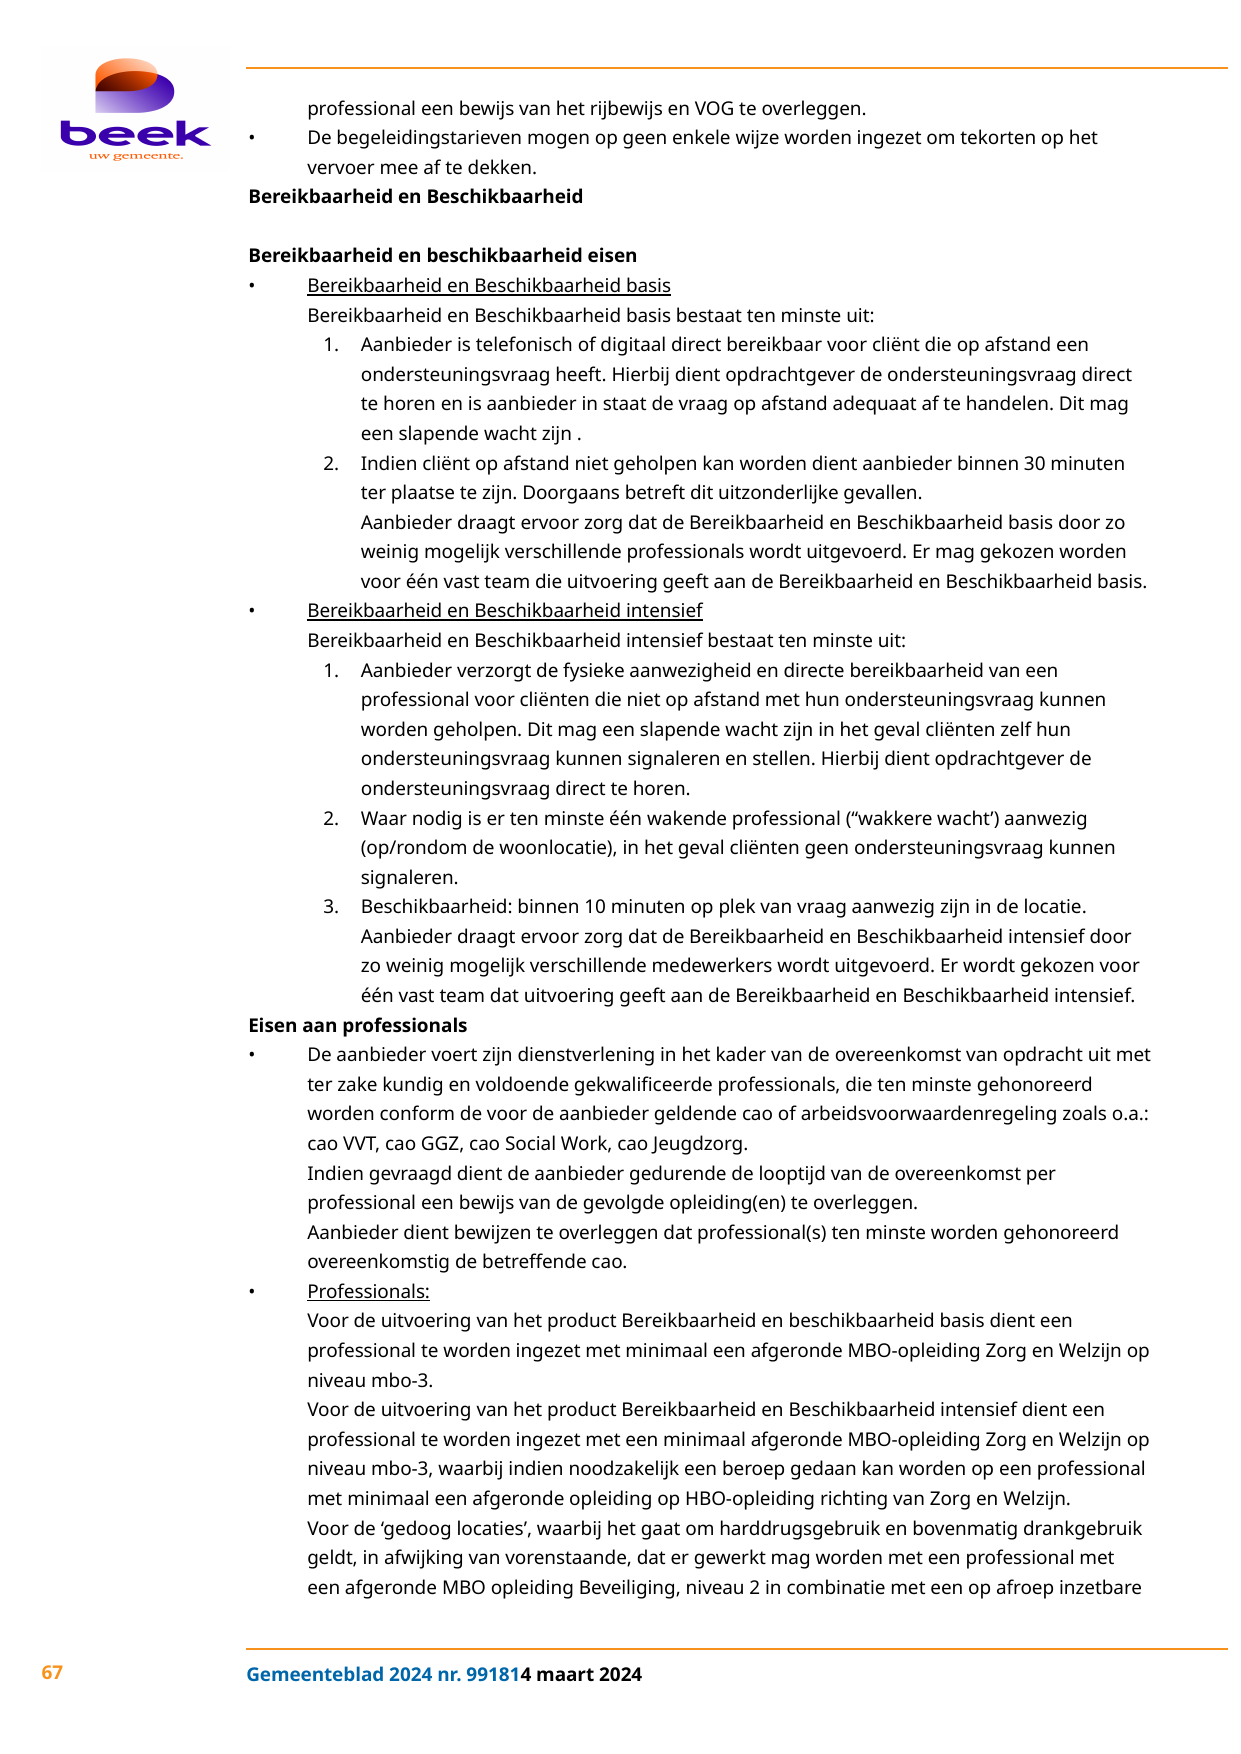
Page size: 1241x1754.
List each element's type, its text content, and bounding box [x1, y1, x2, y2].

list De begeleidingstarieven mogen op geen enkele wijze worden ingezet om tekorten op het vervoer mee af te dekken. [248, 124, 1152, 180]
list Indien gevraagd dient de aanbieder gedurende de looptijd van de overeenkomst per professional een bewijs van de gevolgde opleiding(en) te overleggen. [248, 1160, 1152, 1215]
list Aanbieder is telefonisch of digitaal direct bereikbaar voor cliënt die op afstand een ondersteuningsvraag heeft. Hierbij dient opdrachtgever de ondersteuningsvraag direct te horen en is aanbieder in staat de vraag op afstand adequaat af te handelen. Dit mag een slapende wacht zijn . [323, 331, 1152, 446]
list Bereikbaarheid en Beschikbaarheid basis bestaat ten minste uit: [248, 302, 1152, 328]
list Aanbieder draagt ervoor zorg dat de Bereikbaarheid en Beschikbaarheid basis door zo weinig mogelijk verschillende professionals wordt uitgevoerd. Er mag gekozen worden voor één vast team die uitvoering geeft aan de Bereikbaarheid en Beschikbaarheid basis. [323, 509, 1152, 594]
list Professionals: [248, 1278, 1152, 1304]
list Indien cliënt op afstand niet geholpen kan worden dient aanbieder binnen 30 minuten ter plaatse te zijn. Doorgaans betreft dit uitzonderlijke gevallen. [323, 450, 1152, 505]
picture [41, 47, 231, 172]
list Beschikbaarheid: binnen 10 minuten op plek van vraag aanwezig zijn in de locatie. [323, 893, 1152, 919]
list Bereikbaarheid en Beschikbaarheid intensief bestaat ten minste uit: [248, 627, 1152, 653]
list professional een bewijs van het rijbewijs en VOG te overleggen. [248, 95, 1152, 121]
text Bereikbaarheid en Beschikbaarheid [248, 183, 1152, 209]
list Voor de uitvoering van het product Bereikbaarheid en beschikbaarheid basis dient een professional te worden ingezet met minimaal een afgeronde MBO-opleiding Zorg en Welzijn op niveau mbo-3. [248, 1308, 1152, 1393]
list Voor de uitvoering van het product Bereikbaarheid en Beschikbaarheid intensief dient een professional te worden ingezet met een minimaal afgeronde MBO-opleiding Zorg en Welzijn op niveau mbo-3, waarbij indien noodzakelijk een beroep gedaan kan worden op een professional met minimaal een afgeronde opleiding op HBO-opleiding richting van Zorg en Welzijn. [248, 1396, 1152, 1511]
list Aanbieder draagt ervoor zorg dat de Bereikbaarheid en Beschikbaarheid intensief door zo weinig mogelijk verschillende medewerkers wordt uitgevoerd. Er wordt gekozen voor één vast team dat uitvoering geeft aan de Bereikbaarheid en Beschikbaarheid intensief. [323, 923, 1152, 1008]
list Aanbieder verzorgt de fysieke aanwezigheid en directe bereikbaarheid van een professional voor cliënten die niet op afstand met hun ondersteuningsvraag kunnen worden geholpen. Dit mag een slapende wacht zijn in het geval cliënten zelf hun ondersteuningsvraag kunnen signaleren en stellen. Hierbij dient opdrachtgever de ondersteuningsvraag direct te horen. [323, 657, 1152, 801]
list Bereikbaarheid en Beschikbaarheid intensief [248, 598, 1152, 623]
text Bereikbaarheid en beschikbaarheid eisen [248, 243, 1152, 268]
list De aanbieder voert zijn dienstverlening in het kader van de overeenkomst van opdracht uit met ter zake kundig en voldoende gekwalificeerde professionals, die ten minste gehonoreerd worden conform de voor de aanbieder geldende cao of arbeidsvoorwaardenregeling zoals o.a.: cao VVT, cao GGZ, cao Social Work, cao Jeugdzorg. [248, 1041, 1152, 1156]
text Eisen aan professionals [248, 1012, 1152, 1038]
list Bereikbaarheid en Beschikbaarheid basis [248, 272, 1152, 298]
list Voor de ‘gedoog locaties’, waarbij het gaat om harddrugsgebruik en bovenmatig drankgebruik geldt, in afwijking van vorenstaande, dat er gewerkt mag worden met een professional met een afgeronde MBO opleiding Beveiliging, niveau 2 in combinatie met een op afroep inzetbare [248, 1515, 1152, 1600]
list Aanbieder dient bewijzen te overleggen dat professional(s) ten minste worden gehonoreerd overeenkomstig de betreffende cao. [248, 1219, 1152, 1274]
list Waar nodig is er ten minste één wakende professional (“wakkere wacht’) aanwezig (op/rondom de woonlocatie), in het geval cliënten geen ondersteuningsvraag kunnen signaleren. [323, 805, 1152, 890]
